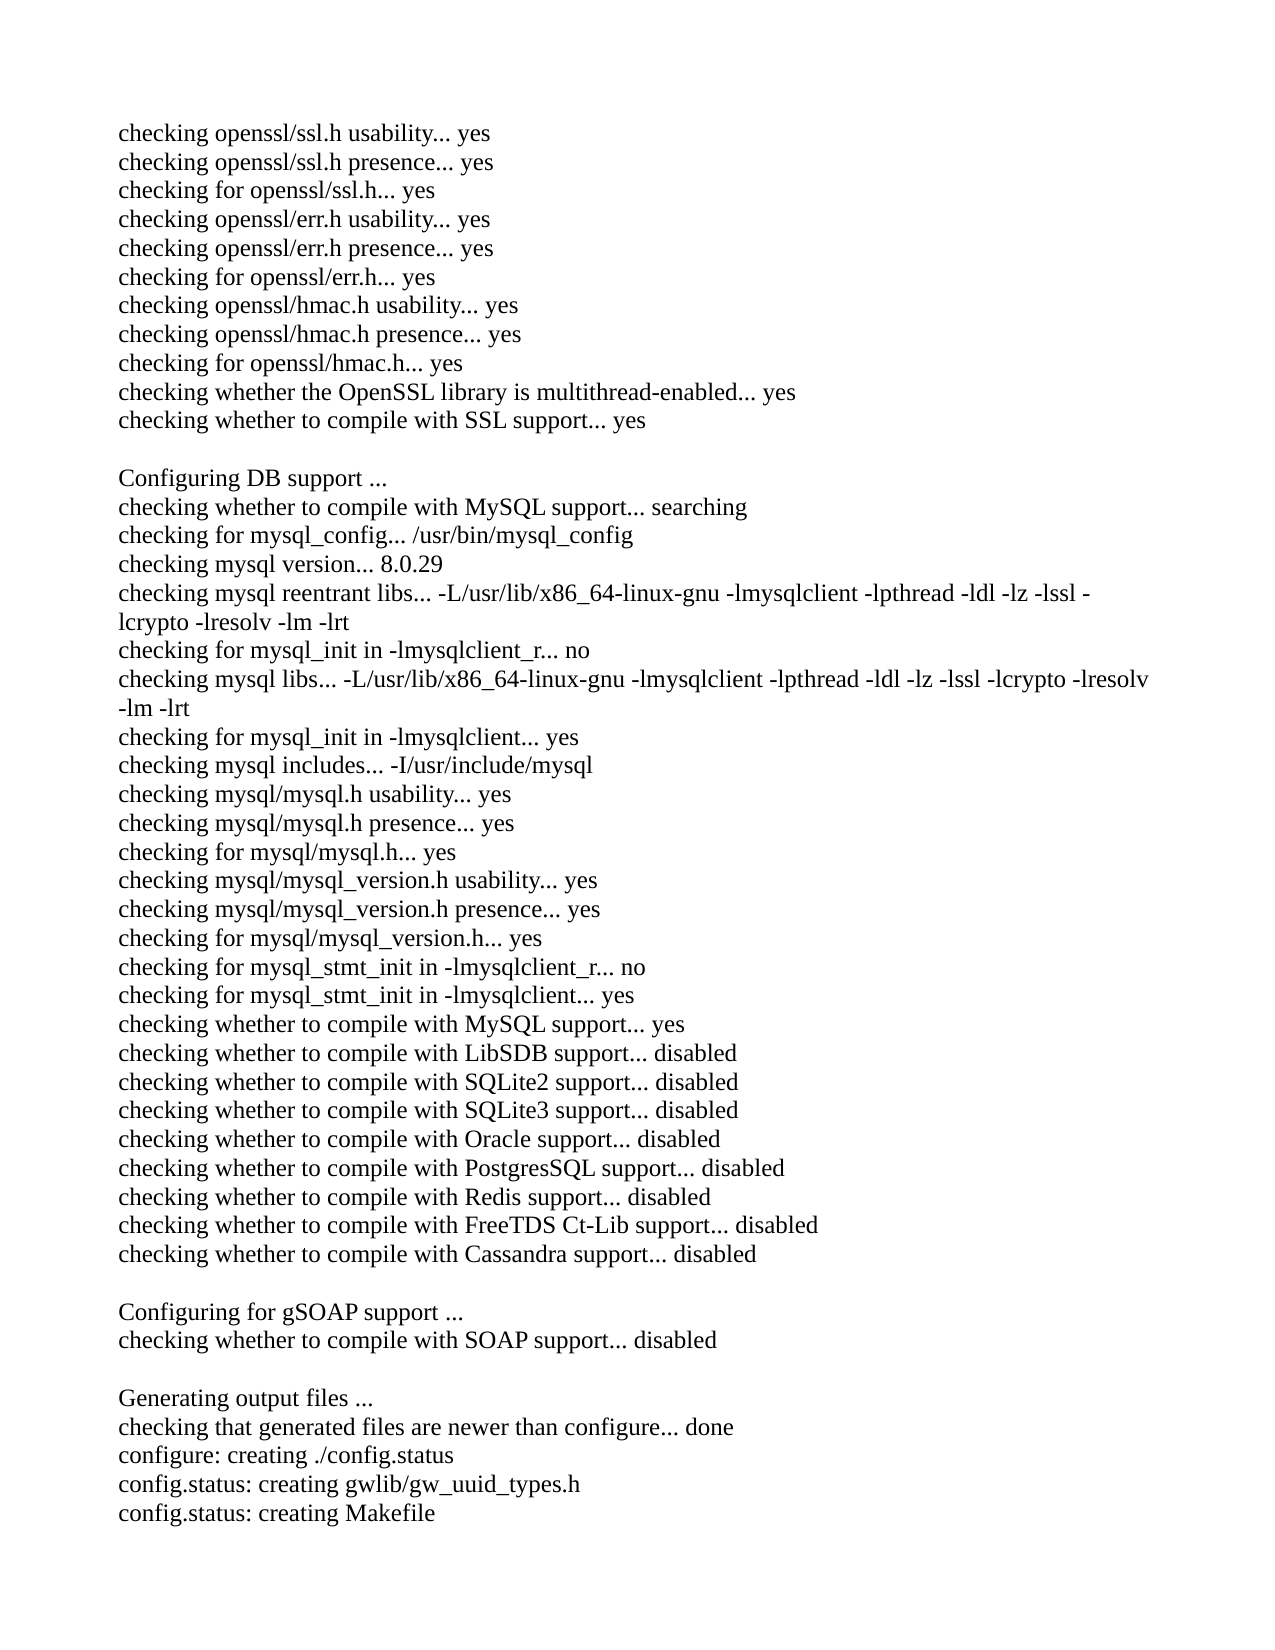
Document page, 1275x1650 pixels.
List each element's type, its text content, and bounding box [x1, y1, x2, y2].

text checking whether to compile with Oracle support... disabled [118, 1124, 1157, 1153]
text checking whether to compile with LibSDB support... disabled [118, 1038, 1157, 1067]
text checking whether to compile with Redis support... disabled [118, 1182, 1157, 1211]
text checking for openssl/err.h... yes [118, 262, 1157, 291]
text checking openssl/ssl.h presence... yes [118, 147, 1157, 176]
text checking mysql/mysql.h usability... yes [118, 779, 1157, 808]
text checking whether to compile with PostgresSQL support... disabled [118, 1153, 1157, 1182]
text checking whether to compile with SQLite3 support... disabled [118, 1096, 1157, 1124]
text checking for mysql/mysql_version.h... yes [118, 923, 1157, 952]
text checking mysql version... 8.0.29 [118, 549, 1157, 578]
text checking openssl/ssl.h usability... yes [118, 118, 1157, 147]
text checking for openssl/ssl.h... yes [118, 176, 1157, 204]
text checking whether to compile with SSL support... yes [118, 406, 1157, 434]
text checking openssl/hmac.h usability... yes [118, 291, 1157, 319]
text checking mysql includes... -I/usr/include/mysql [118, 751, 1157, 779]
text checking for mysql/mysql.h... yes [118, 837, 1157, 866]
text checking mysql/mysql.h presence... yes [118, 808, 1157, 837]
text checking mysql reentrant libs... -L/usr/lib/x86_64-linux-gnu -lmysqlclient -lpthread -ldl -lz -lssl -lcrypto -lresolv -lm -lrt [118, 578, 1157, 636]
text checking that generated files are newer than configure... done [118, 1412, 1157, 1441]
text checking for mysql_stmt_init in -lmysqlclient... yes [118, 981, 1157, 1009]
text checking whether to compile with Cassandra support... disabled [118, 1239, 1157, 1268]
text checking openssl/hmac.h presence... yes [118, 319, 1157, 348]
text checking for mysql_config... /usr/bin/mysql_config [118, 521, 1157, 549]
text checking mysql/mysql_version.h presence... yes [118, 894, 1157, 923]
text checking for mysql_init in -lmysqlclient_r... no [118, 636, 1157, 664]
text checking for openssl/hmac.h... yes [118, 348, 1157, 377]
text checking openssl/err.h presence... yes [118, 233, 1157, 262]
text checking for mysql_stmt_init in -lmysqlclient_r... no [118, 952, 1157, 981]
text checking openssl/err.h usability... yes [118, 204, 1157, 233]
text checking whether to compile with FreeTDS Ct-Lib support... disabled [118, 1211, 1157, 1239]
text checking mysql/mysql_version.h usability... yes [118, 866, 1157, 894]
text checking whether the OpenSSL library is multithread-enabled... yes [118, 377, 1157, 406]
text checking mysql libs... -L/usr/lib/x86_64-linux-gnu -lmysqlclient -lpthread -ldl -lz -lssl -lcrypto -lresolv -lm -lrt [118, 664, 1157, 722]
text Configuring DB support ... [118, 463, 1157, 492]
text checking whether to compile with MySQL support... searching [118, 492, 1157, 521]
text config.status: creating gwlib/gw_uuid_types.h [118, 1469, 1157, 1498]
text Configuring for gSOAP support ... [118, 1297, 1157, 1326]
text checking whether to compile with MySQL support... yes [118, 1009, 1157, 1038]
text Generating output files ... [118, 1383, 1157, 1412]
text config.status: creating Makefile [118, 1498, 1157, 1527]
text checking whether to compile with SOAP support... disabled [118, 1326, 1157, 1354]
text configure: creating ./config.status [118, 1441, 1157, 1469]
text checking for mysql_init in -lmysqlclient... yes [118, 722, 1157, 751]
text checking whether to compile with SQLite2 support... disabled [118, 1067, 1157, 1096]
